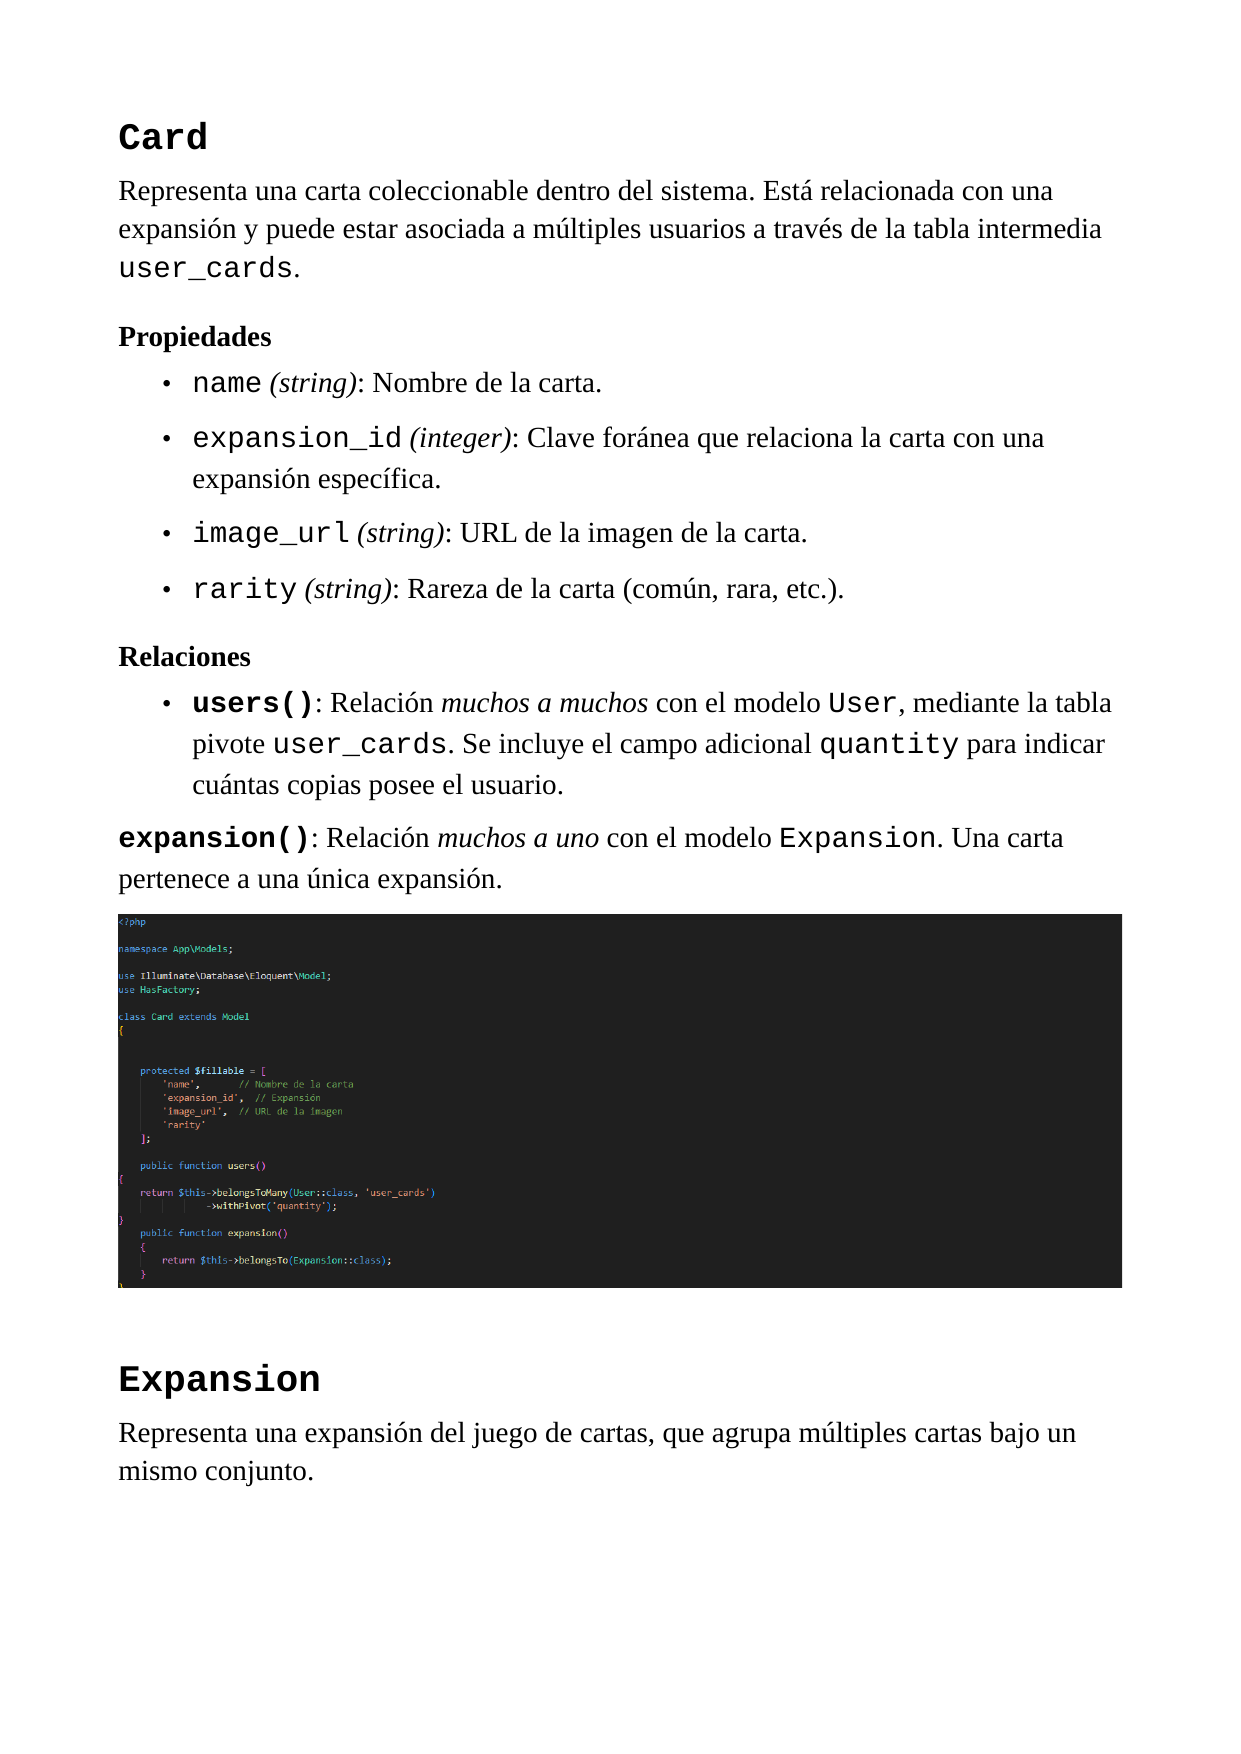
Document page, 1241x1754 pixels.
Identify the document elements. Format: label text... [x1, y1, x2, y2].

subtitle Card [118, 118, 1122, 161]
text Representa una expansión del juego de cartas, que agrupa múltiples cartas bajo un mismo conjunto. [118, 1415, 1122, 1487]
picture [118, 914, 1123, 1288]
list users(): Relación muchos a muchos con el modelo User, mediante la tabla pivote user_cards. Se incluye el campo adicional quantity para indicar cuántas copias posee el usuario. [162, 685, 1122, 801]
text Representa una carta coleccionable dentro del sistema. Está relacionada con una expansión y puede estar asociada a múltiples usuarios a través de la tabla intermedia user_cards. [118, 173, 1122, 286]
list name (string): Nombre de la carta. [162, 365, 1122, 401]
subtitle Relaciones [118, 639, 1122, 673]
text expansion(): Relación muchos a uno con el modelo Expansion. Una carta pertenece a una única expansión. [118, 820, 1122, 895]
subtitle Expansion [118, 1360, 1122, 1402]
list image_url (string): URL de la imagen de la carta. [162, 515, 1122, 551]
list rarity (string): Rareza de la carta (común, rara, etc.). [162, 571, 1122, 607]
subtitle Propiedades [118, 319, 1122, 352]
list expansion_id (integer): Clave foránea que relaciona la carta con una expansión específica. [162, 421, 1122, 495]
